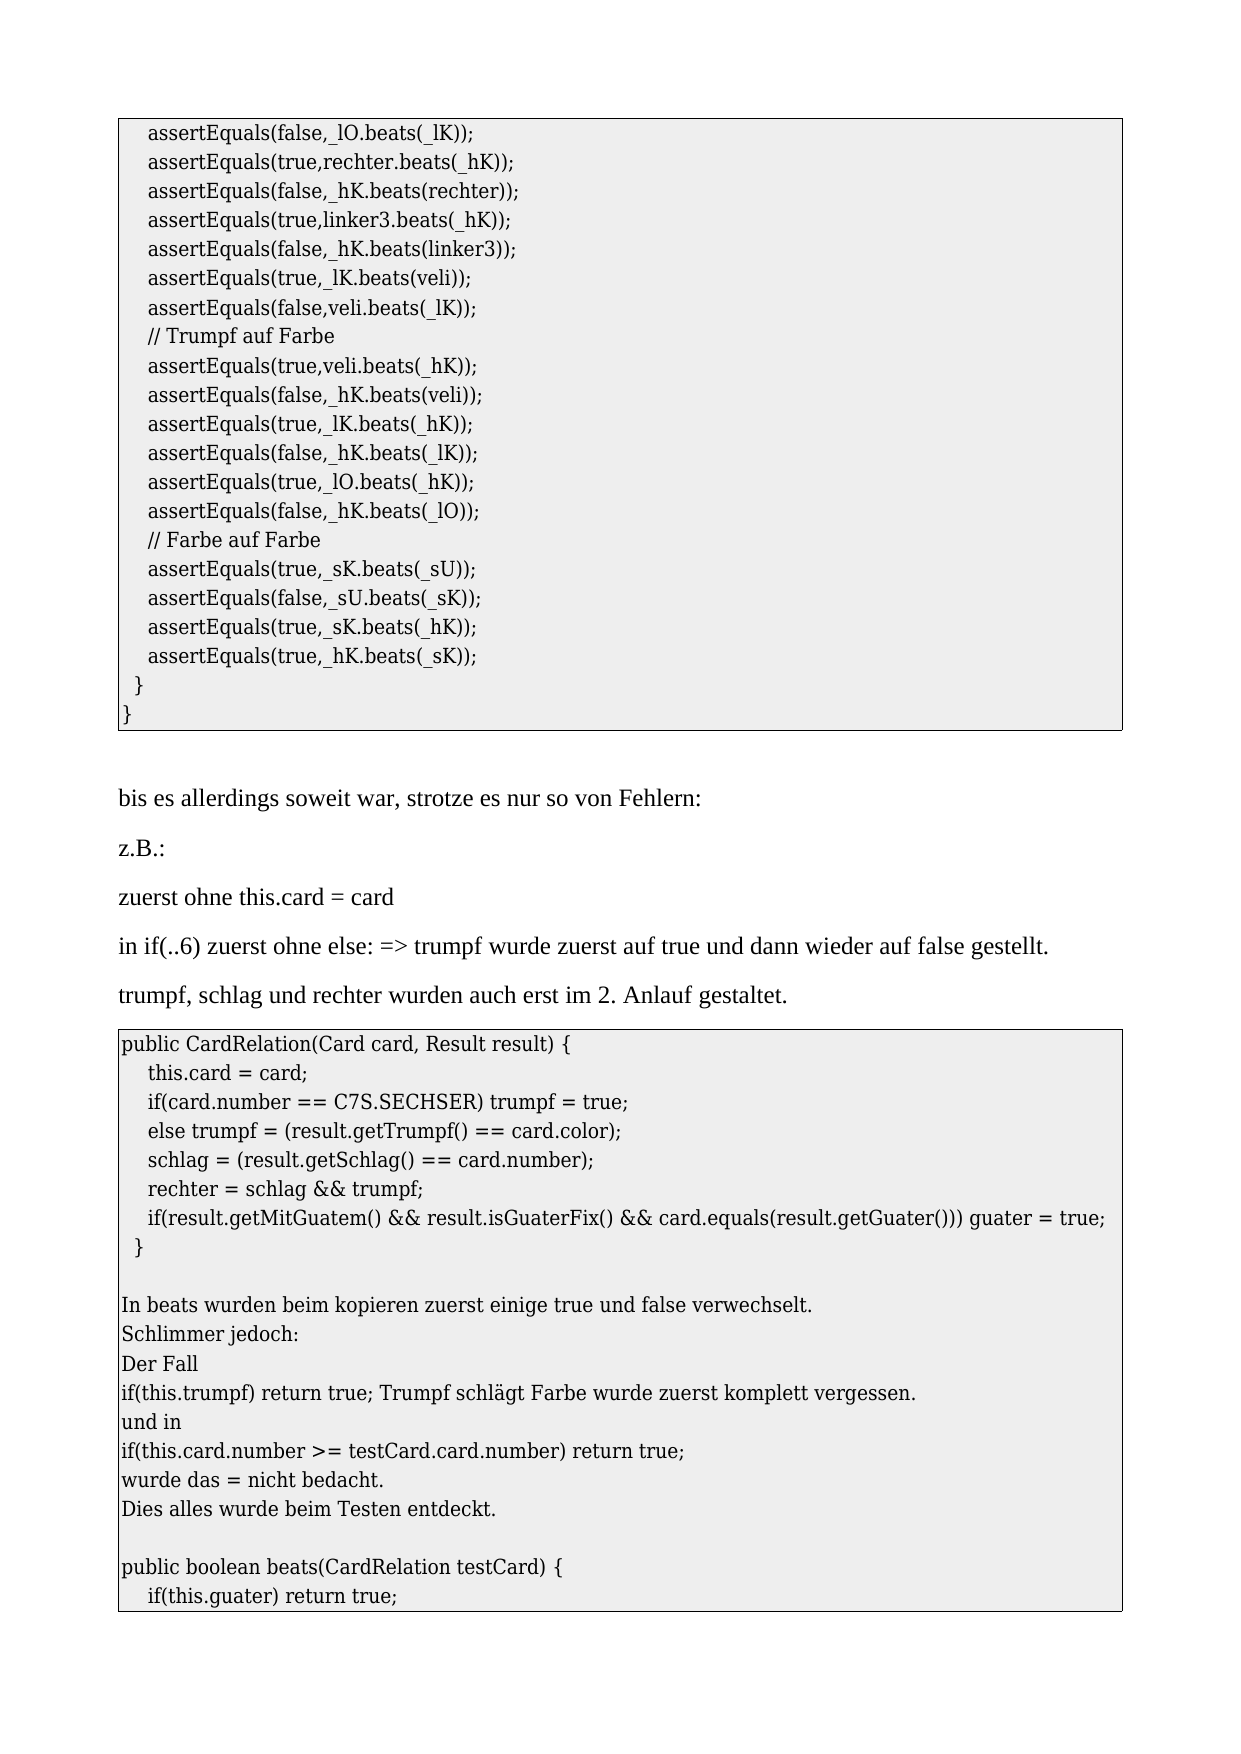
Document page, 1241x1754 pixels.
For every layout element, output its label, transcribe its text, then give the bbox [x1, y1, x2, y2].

text z.B.: [118, 833, 1122, 861]
text zuerst ohne this.card = card [118, 882, 1122, 910]
text wurde das = nicht bedacht. [119, 1465, 1122, 1492]
text assertEquals(false,_hK.beats(_lO)); [119, 496, 1122, 523]
text assertEquals(true,veli.beats(_hK)); [119, 351, 1122, 378]
text assertEquals(true,rechter.beats(_hK)); [119, 147, 1122, 174]
text und in [119, 1407, 1122, 1434]
text schlag = (result.getSchlag() == card.number); [119, 1145, 1122, 1172]
text else trumpf = (result.getTrumpf() == card.color); [119, 1116, 1122, 1143]
text assertEquals(false,_hK.beats(linker3)); [119, 234, 1122, 262]
text assertEquals(true,linker3.beats(_hK)); [119, 205, 1122, 233]
text bis es allerdings soweit war, strotze es nur so von Fehlern: [118, 783, 1122, 812]
text } [119, 670, 1122, 698]
text Der Fall [119, 1348, 1122, 1376]
text assertEquals(true,_lO.beats(_hK)); [119, 467, 1122, 494]
text if(this.card.number >= testCard.card.number) return true; [119, 1436, 1122, 1463]
text // Trumpf auf Farbe [119, 322, 1122, 349]
text assertEquals(true,_sK.beats(_sU)); [119, 554, 1122, 581]
text assertEquals(false,_sU.beats(_sK)); [119, 583, 1122, 610]
text if(card.number == C7S.SECHSER) trumpf = true; [119, 1087, 1122, 1114]
text trumpf, schlag und rechter wurden auch erst im 2. Anlauf gestaltet. [118, 980, 1122, 1008]
text assertEquals(false,_lO.beats(_lK)); [119, 119, 1122, 145]
text assertEquals(false,_hK.beats(veli)); [119, 380, 1122, 407]
text public CardRelation(Card card, Result result) { [119, 1030, 1122, 1056]
text assertEquals(false,_hK.beats(_lK)); [119, 438, 1122, 465]
text public boolean beats(CardRelation testCard) { [119, 1552, 1122, 1579]
text assertEquals(true,_lK.beats(_hK)); [119, 409, 1122, 436]
text assertEquals(true,_lK.beats(veli)); [119, 263, 1122, 291]
text } [119, 1232, 1122, 1259]
text assertEquals(true,_sK.beats(_hK)); [119, 612, 1122, 639]
text if(result.getMitGuatem() && result.isGuaterFix() && card.equals(result.getGuater())) guater = true; [119, 1203, 1122, 1231]
text if(this.guater) return true; [119, 1581, 1122, 1611]
text } [119, 699, 1122, 730]
text in if(..6) zuerst ohne else: => trumpf wurde zuerst auf true und dann wieder auf false gestellt. [118, 931, 1122, 959]
text // Farbe auf Farbe [119, 525, 1122, 552]
text if(this.trumpf) return true; Trumpf schlägt Farbe wurde zuerst komplett vergessen. [119, 1378, 1122, 1405]
text assertEquals(true,_hK.beats(_sK)); [119, 641, 1122, 668]
text assertEquals(false,veli.beats(_lK)); [119, 292, 1122, 320]
text Dies alles wurde beim Testen entdeckt. [119, 1494, 1122, 1521]
text this.card = card; [119, 1058, 1122, 1085]
text assertEquals(false,_hK.beats(rechter)); [119, 176, 1122, 203]
text Schlimmer jedoch: [119, 1319, 1122, 1347]
text In beats wurden beim kopieren zuerst einige true und false verwechselt. [119, 1290, 1122, 1318]
text rechter = schlag && trumpf; [119, 1174, 1122, 1201]
